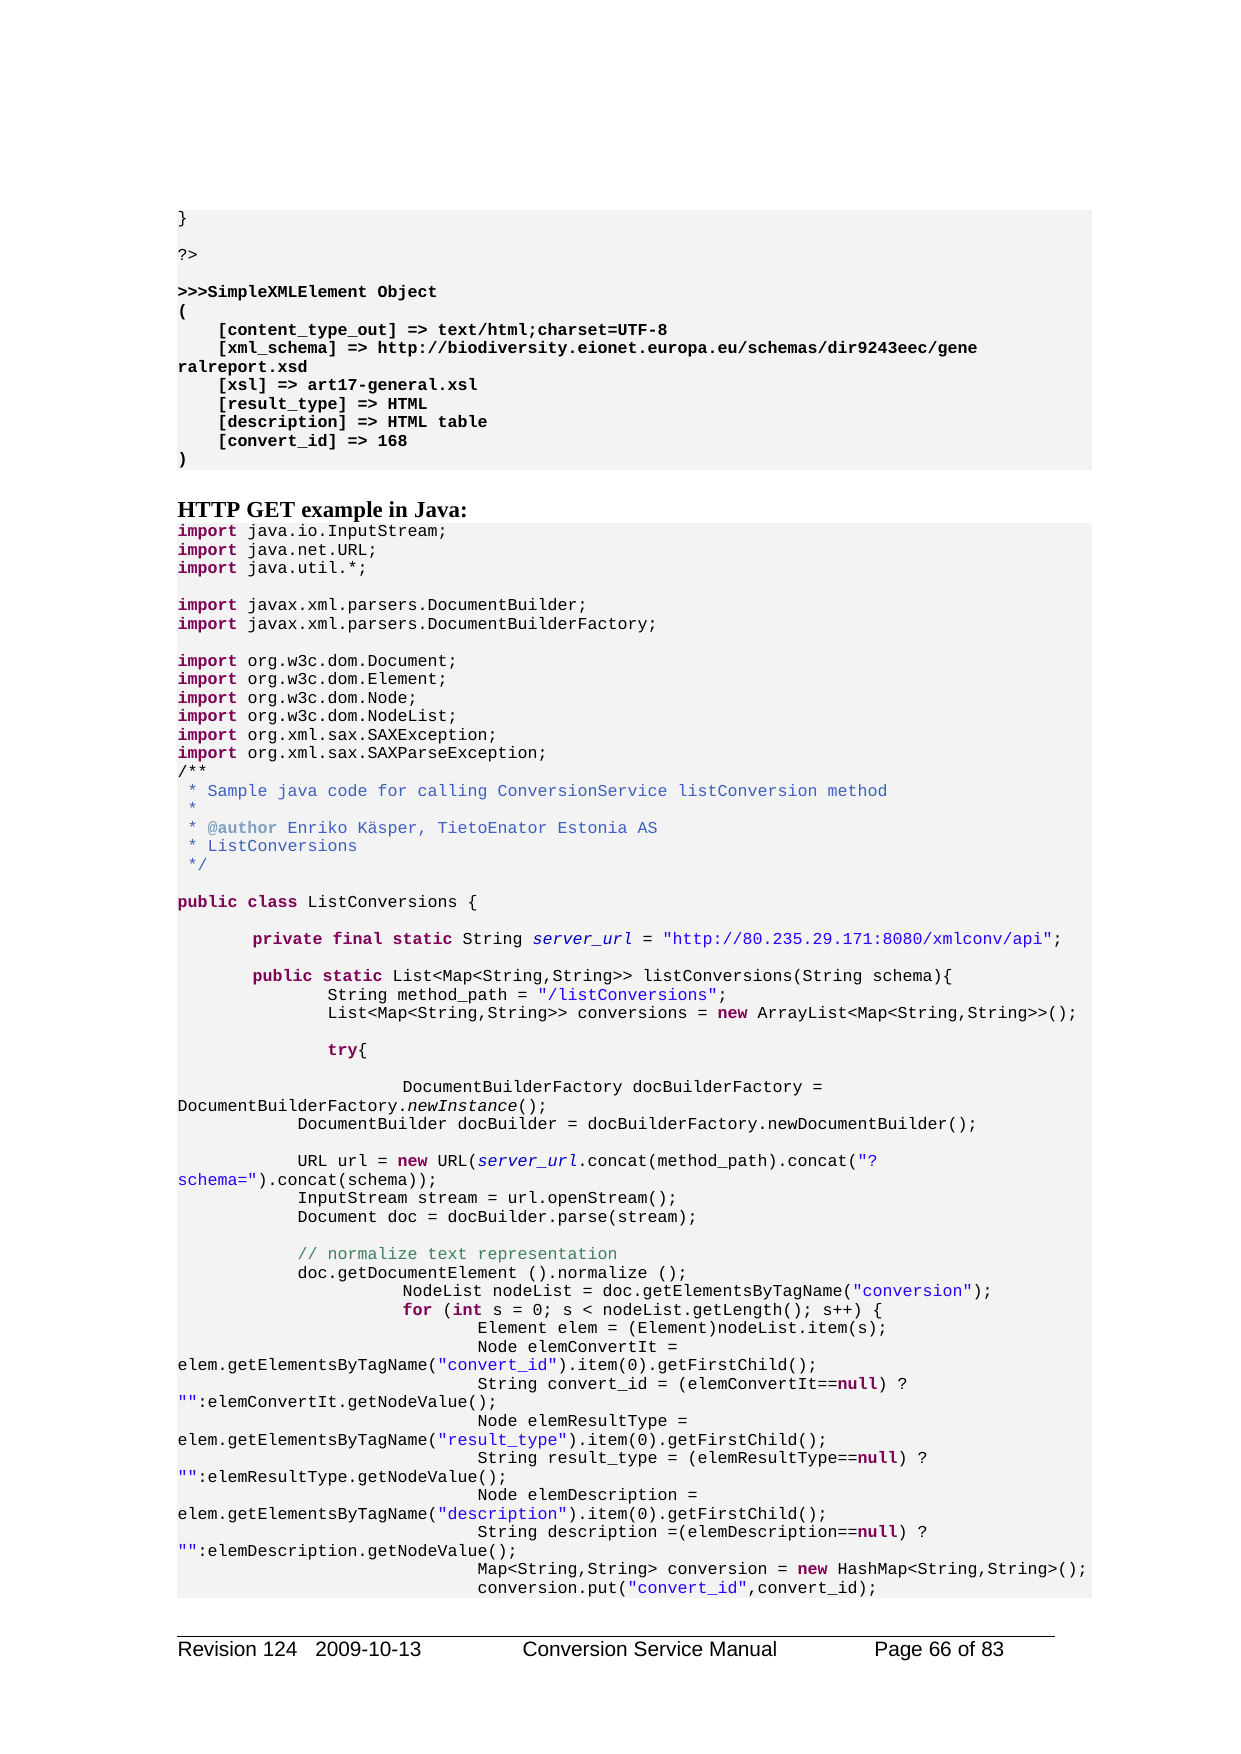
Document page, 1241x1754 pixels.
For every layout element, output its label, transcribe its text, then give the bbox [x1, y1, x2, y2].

list Document doc = docBuilder.parse(stream); [177, 1209, 1092, 1227]
list try{ [177, 1042, 1092, 1061]
list import java.net.URL; [177, 541, 1092, 560]
list Element elem = (Element)nodeList.item(s); [177, 1320, 1092, 1339]
list conversion.put("convert_id",convert_id); [177, 1580, 1092, 1598]
list * Sample java code for calling ConversionService listConversion method [177, 782, 1092, 801]
list List<Map<String,String>> conversions = new ArrayList<Map<String,String>>(); [177, 1005, 1092, 1023]
text >>>SimpleXMLElement Object [177, 284, 1092, 303]
list String convert_id = (elemConvertIt==null) ? "":elemConvertIt.getNodeValue(); [177, 1376, 1092, 1413]
list Node elemDescription = elem.getElementsByTagName("description").item(0).getFirstChild(); [177, 1487, 1092, 1524]
list import org.xml.sax.SAXParseException; [177, 745, 1092, 764]
list NodeList nodeList = doc.getElementsByTagName("conversion"); [177, 1283, 1092, 1302]
list String result_type = (elemResultType==null) ? "":elemResultType.getNodeValue(); [177, 1450, 1092, 1487]
text [xml_schema] => http://biodiversity.eionet.europa.eu/schemas/dir9243eec/gene [177, 340, 1092, 358]
list // normalize text representation [177, 1246, 1092, 1264]
list import javax.xml.parsers.DocumentBuilder; [177, 597, 1092, 616]
list * ListConversions [177, 838, 1092, 857]
text HTTP GET example in Java: [177, 496, 1092, 523]
list public class ListConversions { [177, 894, 1092, 912]
text [xsl] => art17-general.xsl [177, 377, 1092, 396]
list import org.xml.sax.SAXException; [177, 727, 1092, 745]
list Map<String,String> conversion = new HashMap<String,String>(); [177, 1561, 1092, 1580]
text ?> [177, 247, 1092, 266]
list String method_path = "/listConversions"; [177, 986, 1092, 1005]
text } [177, 210, 1092, 229]
list import java.util.*; [177, 560, 1092, 578]
list import javax.xml.parsers.DocumentBuilderFactory; [177, 616, 1092, 634]
list import java.io.InputStream; [177, 523, 1092, 541]
text [convert_id] => 168 [177, 433, 1092, 451]
list public static List<Map<String,String>> listConversions(String schema){ [177, 968, 1092, 986]
list /** [177, 764, 1092, 782]
list Node elemResultType = elem.getElementsByTagName("result_type").item(0).getFirstChild(); [177, 1413, 1092, 1450]
list * [177, 801, 1092, 819]
list */ [177, 857, 1092, 875]
text [description] => HTML table [177, 414, 1092, 433]
list import org.w3c.dom.Document; [177, 653, 1092, 671]
text ( [177, 303, 1092, 321]
list import org.w3c.dom.Node; [177, 690, 1092, 708]
list import org.w3c.dom.NodeList; [177, 708, 1092, 727]
list Node elemConvertIt = elem.getElementsByTagName("convert_id").item(0).getFirstChild(); [177, 1339, 1092, 1376]
list for (int s = 0; s < nodeList.getLength(); s++) { [177, 1302, 1092, 1320]
list DocumentBuilder docBuilder = docBuilderFactory.newDocumentBuilder(); [177, 1116, 1092, 1135]
text ralreport.xsd [177, 358, 1092, 377]
list URL url = new URL(server_url.concat(method_path).concat("?schema=").concat(schema)); [177, 1153, 1092, 1190]
text [result_type] => HTML [177, 396, 1092, 414]
text [content_type_out] => text/html;charset=UTF-8 [177, 321, 1092, 340]
list * @author Enriko Käsper, TietoEnator Estonia AS [177, 819, 1092, 838]
list doc.getDocumentElement ().normalize (); [177, 1264, 1092, 1283]
list String description =(elemDescription==null) ? "":elemDescription.getNodeValue(); [177, 1524, 1092, 1561]
list private final static String server_url = "http://80.235.29.171:8080/xmlconv/api"; [177, 931, 1092, 949]
list DocumentBuilderFactory docBuilderFactory = DocumentBuilderFactory.newInstance(); [177, 1079, 1092, 1116]
list import org.w3c.dom.Element; [177, 671, 1092, 690]
list InputStream stream = url.openStream(); [177, 1190, 1092, 1209]
text ) [177, 451, 1092, 470]
